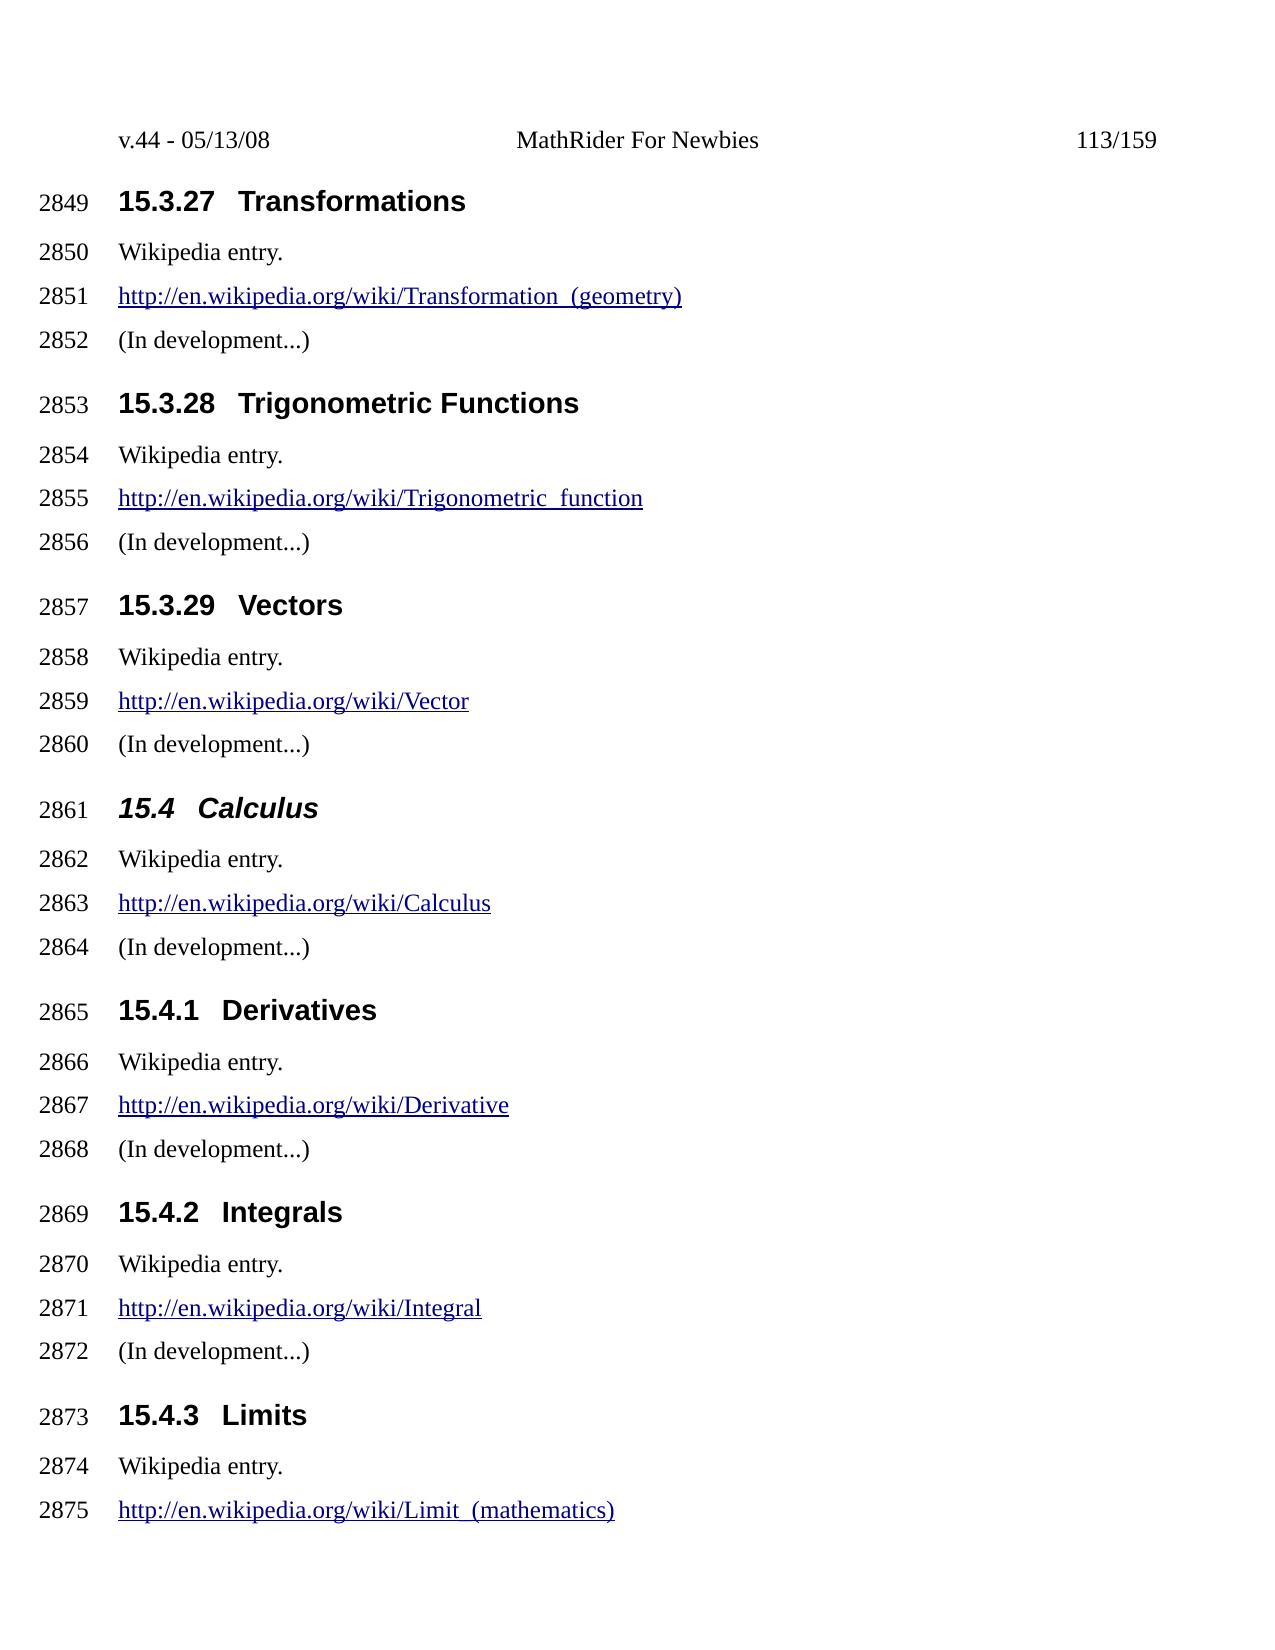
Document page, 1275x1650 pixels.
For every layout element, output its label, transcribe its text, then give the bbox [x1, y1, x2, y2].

text Wikipedia entry. [118, 1451, 1157, 1480]
text Wikipedia entry. [118, 440, 1157, 468]
text http://en.wikipedia.org/wiki/Transformation_(geometry) [118, 281, 1157, 310]
text Wikipedia entry. [118, 642, 1157, 671]
text (In development...) [118, 729, 1157, 758]
text http://en.wikipedia.org/wiki/Limit_(mathematics) [118, 1495, 1157, 1524]
text http://en.wikipedia.org/wiki/Derivative [118, 1090, 1157, 1119]
subtitle Integrals [118, 1195, 1157, 1229]
text (In development...) [118, 932, 1157, 961]
subtitle Derivatives [118, 993, 1157, 1027]
text (In development...) [118, 527, 1157, 556]
text Wikipedia entry. [118, 237, 1157, 266]
text Wikipedia entry. [118, 1047, 1157, 1075]
text http://en.wikipedia.org/wiki/Vector [118, 686, 1157, 714]
subtitle Limits [118, 1398, 1157, 1431]
text http://en.wikipedia.org/wiki/Integral [118, 1293, 1157, 1321]
subtitle Vectors [118, 588, 1157, 622]
text (In development...) [118, 325, 1157, 354]
text http://en.wikipedia.org/wiki/Calculus [118, 888, 1157, 917]
subtitle Calculus [118, 791, 1157, 824]
subtitle Trigonometric Functions [118, 386, 1157, 420]
subtitle Transformations [118, 184, 1157, 217]
text Wikipedia entry. [118, 1249, 1157, 1278]
text (In development...) [118, 1134, 1157, 1163]
text http://en.wikipedia.org/wiki/Trigonometric_function [118, 483, 1157, 512]
text (In development...) [118, 1336, 1157, 1365]
text Wikipedia entry. [118, 844, 1157, 873]
